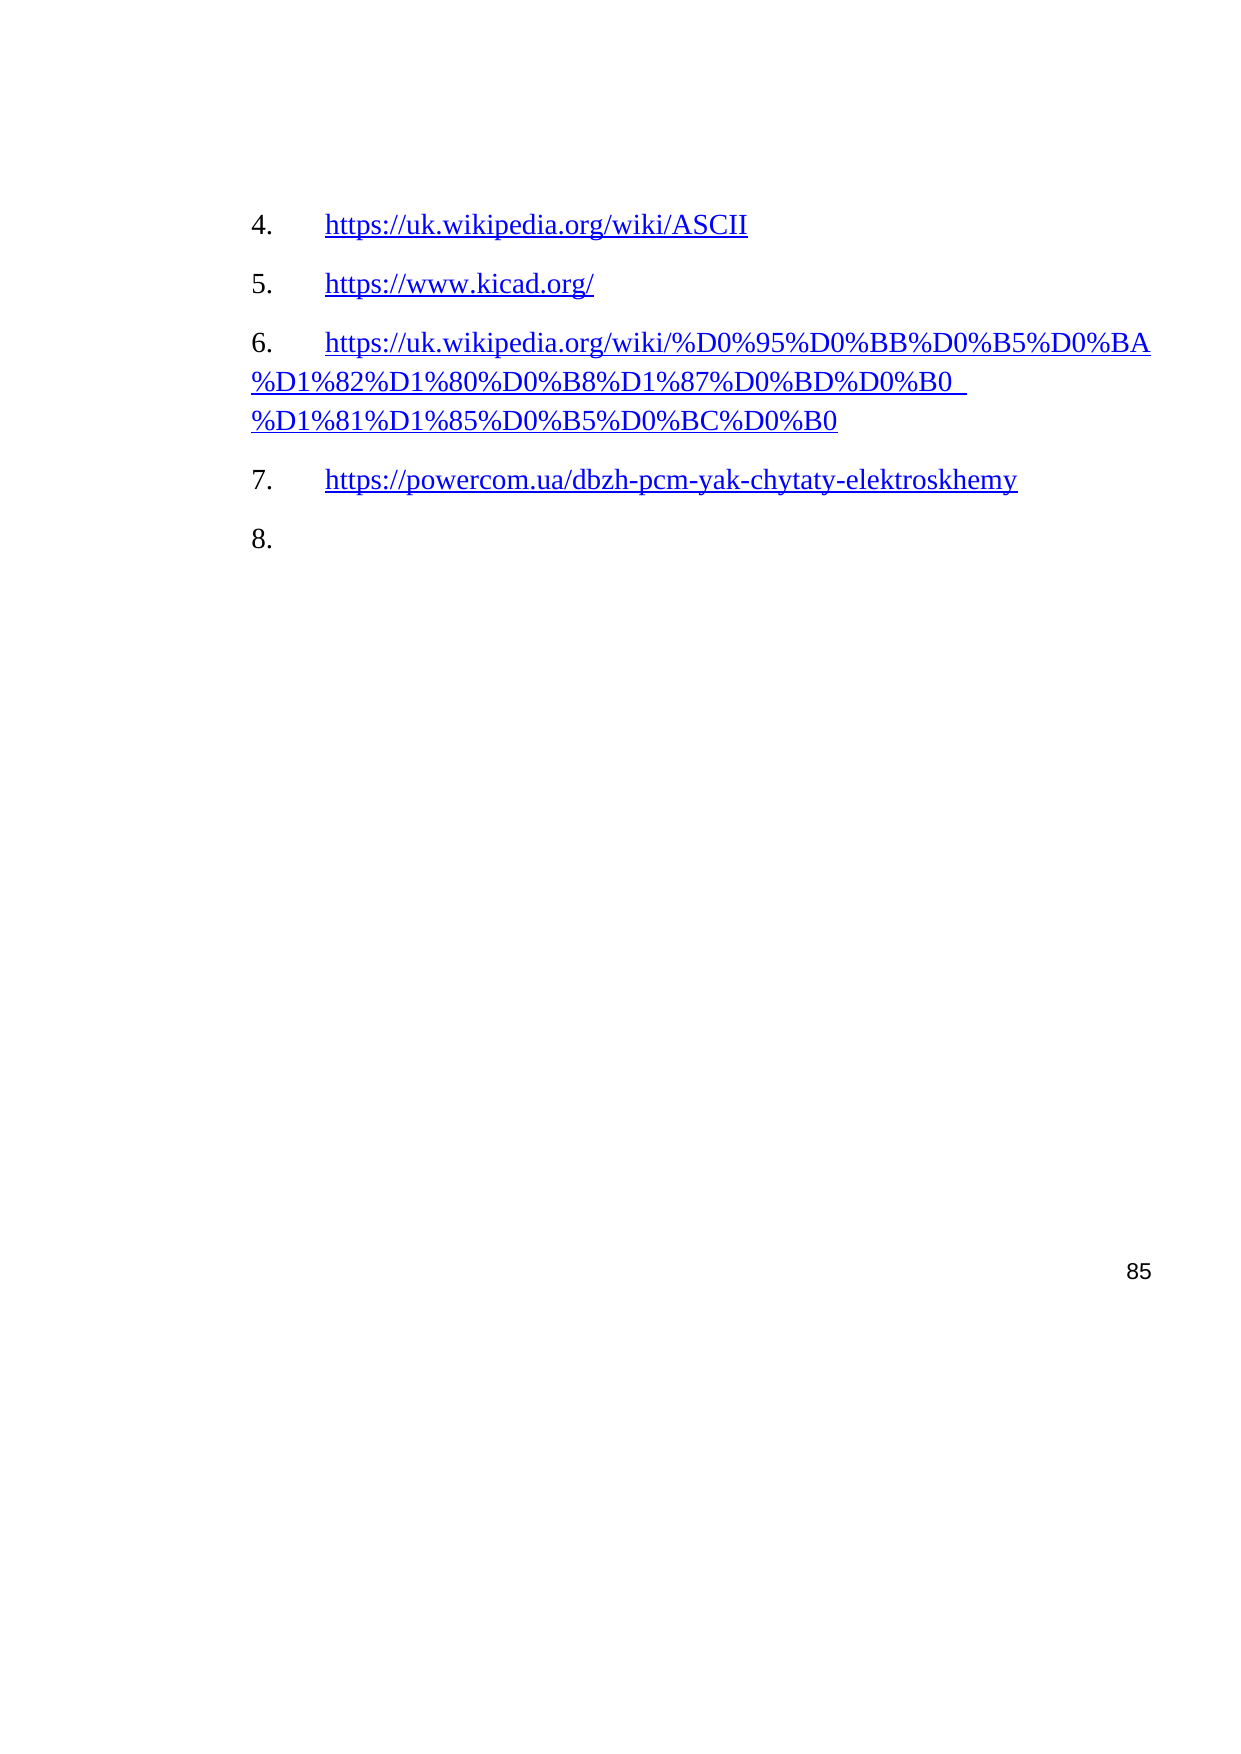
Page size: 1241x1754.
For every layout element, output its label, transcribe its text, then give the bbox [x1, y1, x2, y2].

list https://uk.wikipedia.org/wiki/ASCII [251, 207, 1152, 240]
list https://www.kicad.org/ [251, 266, 1152, 300]
list https://powercom.ua/dbzh-pcm-yak-chytaty-elektroskhemy [251, 462, 1152, 496]
list https://uk.wikipedia.org/wiki/%D0%95%D0%BB%D0%B5%D0%BA%D1%82%D1%80%D0%B8%D1%87%D0%BD%D0%B0_%D1%81%D1%85%D0%B5%D0%BC%D0%B0 [251, 326, 1152, 436]
